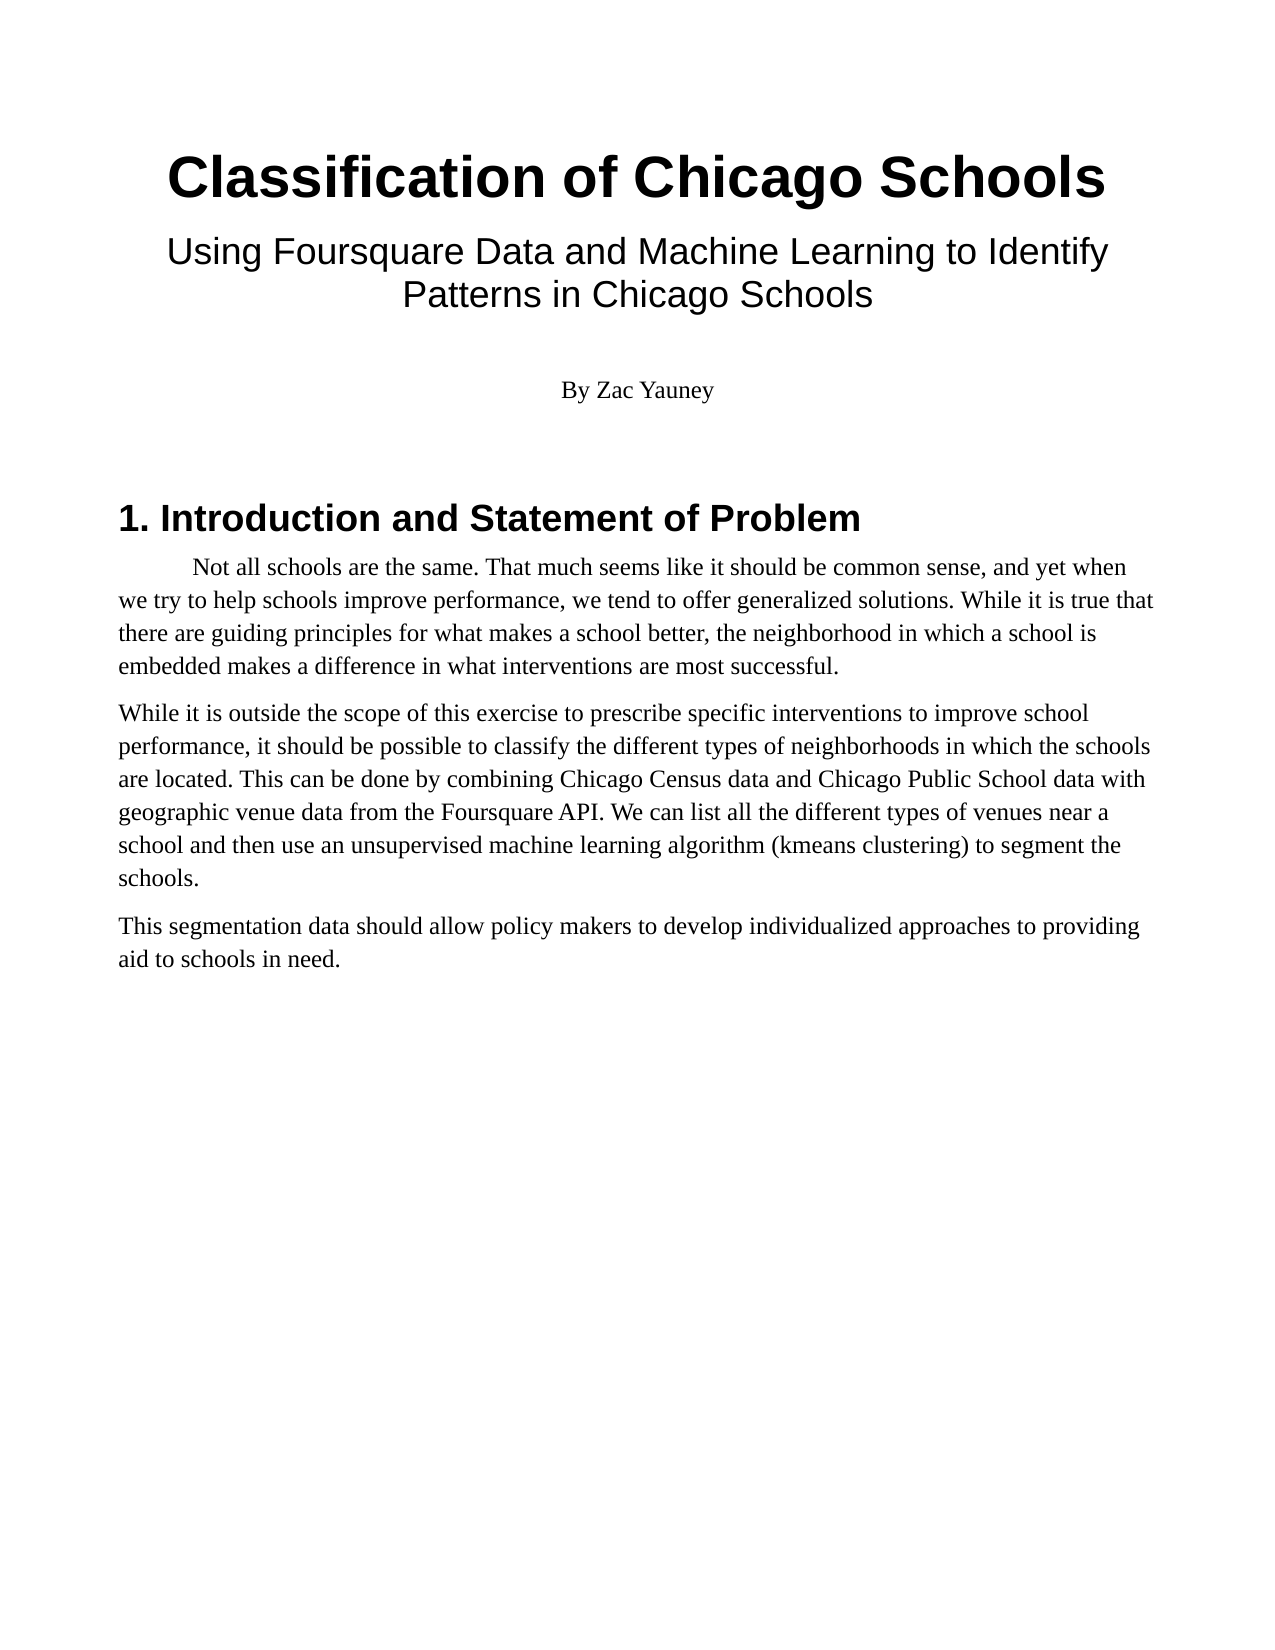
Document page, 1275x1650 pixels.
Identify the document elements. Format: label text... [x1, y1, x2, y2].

subtitle Using Foursquare Data and Machine Learning to Identify Patterns in Chicago Schools [118, 229, 1157, 315]
text This segmentation data should allow policy makers to develop individualized approaches to providing aid to schools in need. [118, 911, 1157, 973]
text While it is outside the scope of this exercise to prescribe specific interventions to improve school performance, it should be possible to classify the different types of neighborhoods in which the schools are located. This can be done by combining Chicago Census data and Chicago Public School data with geographic venue data from the Foursquare API. We can list all the different types of venues near a school and then use an unsupervised machine learning algorithm (kmeans clustering) to segment the schools. [118, 698, 1157, 892]
text Not all schools are the same. That much seems like it should be common sense, and yet when we try to help schools improve performance, we tend to offer generalized solutions. While it is true that there are guiding principles for what makes a school better, the neighborhood in which a school is embedded makes a difference in what interventions are most successful. [118, 552, 1157, 679]
title Classification of Chicago Schools [118, 143, 1157, 210]
text By Zac Yauney [118, 375, 1157, 404]
subtitle 1. Introduction and Statement of Problem [118, 496, 1157, 539]
